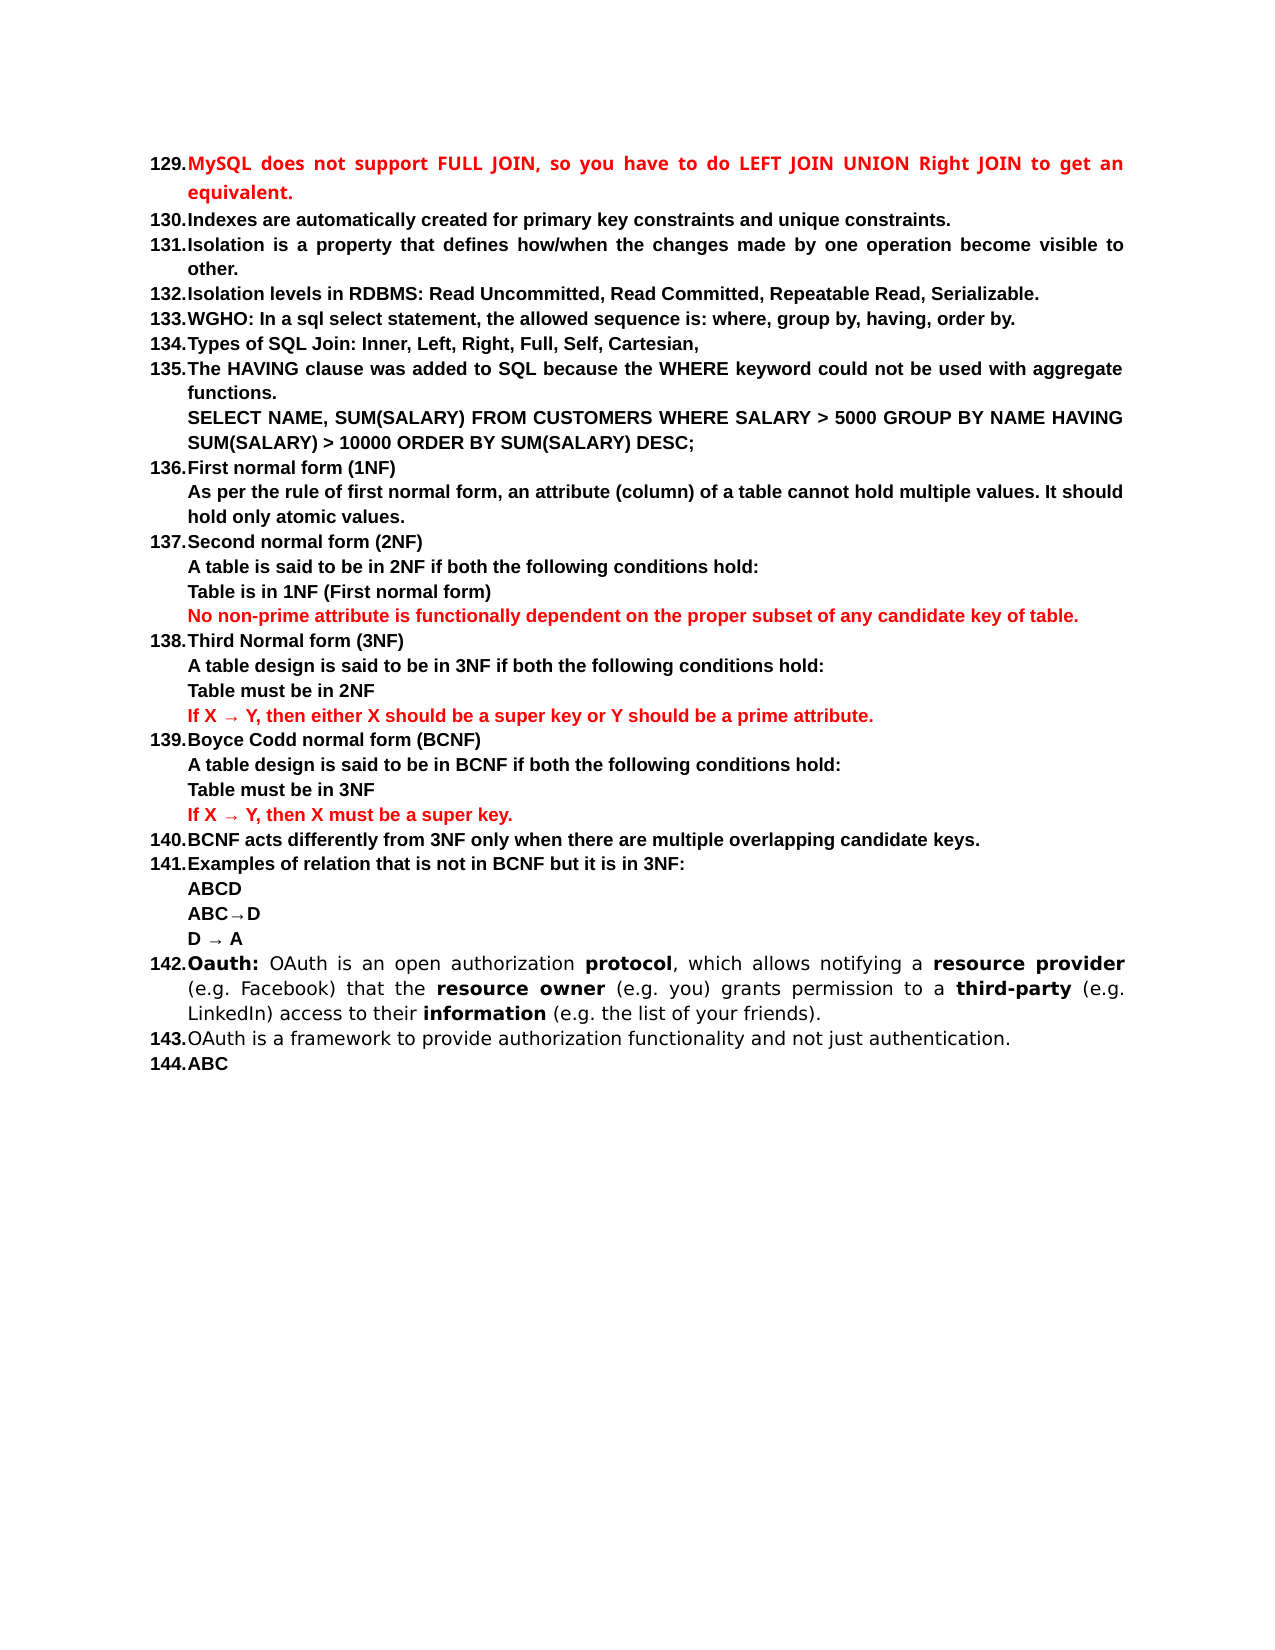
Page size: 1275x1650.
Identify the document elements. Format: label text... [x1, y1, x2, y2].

list Table must be in 2NF [150, 679, 1125, 701]
list SELECT NAME, SUM(SALARY) FROM CUSTOMERS WHERE SALARY > 5000 GROUP BY NAME HAVING SUM(SALARY) > 10000 ORDER BY SUM(SALARY) DESC; [150, 407, 1125, 453]
list MySQL does not support FULL JOIN, so you have to do LEFT JOIN UNION Right JOIN to get an equivalent. [150, 150, 1125, 205]
list ABCD [150, 878, 1125, 899]
list Table is in 1NF (First normal form) [150, 580, 1125, 602]
list OAuth is a framework to provide authorization functionality and not just authentication. [150, 1028, 1125, 1050]
list If X → Y, then either X should be a super key or Y should be a prime attribute. [150, 704, 1125, 726]
list A table design is said to be in BCNF if both the following conditions hold: [150, 754, 1125, 776]
list Third Normal form (3NF) [150, 630, 1125, 652]
list Second normal form (2NF) [150, 531, 1125, 552]
list First normal form (1NF) [150, 456, 1125, 478]
list ABC→D [150, 903, 1125, 924]
list If X → Y, then X must be a super key. [150, 803, 1125, 825]
list The HAVING clause was added to SQL because the WHERE keyword could not be used with aggregate functions. [150, 357, 1125, 404]
list D → A [150, 927, 1125, 949]
list Isolation levels in RDBMS: Read Uncommitted, Read Committed, Repeatable Read, Serializable. [150, 283, 1125, 304]
list Types of SQL Join: Inner, Left, Right, Full, Self, Cartesian, [150, 332, 1125, 354]
list Oauth: OAuth is an open authorization protocol, which allows notifying a resource provider (e.g. Facebook) that the resource owner (e.g. you) grants permission to a third-party (e.g. LinkedIn) access to their information (e.g. the list of your friends). [150, 952, 1125, 1024]
list A table is said to be in 2NF if both the following conditions hold: [150, 556, 1125, 577]
list Isolation is a property that defines how/when the changes made by one operation become visible to other. [150, 233, 1125, 280]
list As per the rule of first normal form, an attribute (column) of a table cannot hold multiple values. It should hold only atomic values. [150, 481, 1125, 528]
list Boyce Codd normal form (BCNF) [150, 729, 1125, 751]
list Table must be in 3NF [150, 779, 1125, 800]
list WGHO: In a sql select statement, the allowed sequence is: where, group by, having, order by. [150, 308, 1125, 329]
list ABC [150, 1053, 1125, 1075]
list BCNF acts differently from 3NF only when there are multiple overlapping candidate keys. [150, 828, 1125, 850]
list No non-prime attribute is functionally dependent on the proper subset of any candidate key of table. [150, 605, 1125, 627]
list Examples of relation that is not in BCNF but it is in 3NF: [150, 853, 1125, 875]
list Indexes are automatically created for primary key constraints and unique constraints. [150, 208, 1125, 230]
list A table design is said to be in 3NF if both the following conditions hold: [150, 655, 1125, 676]
